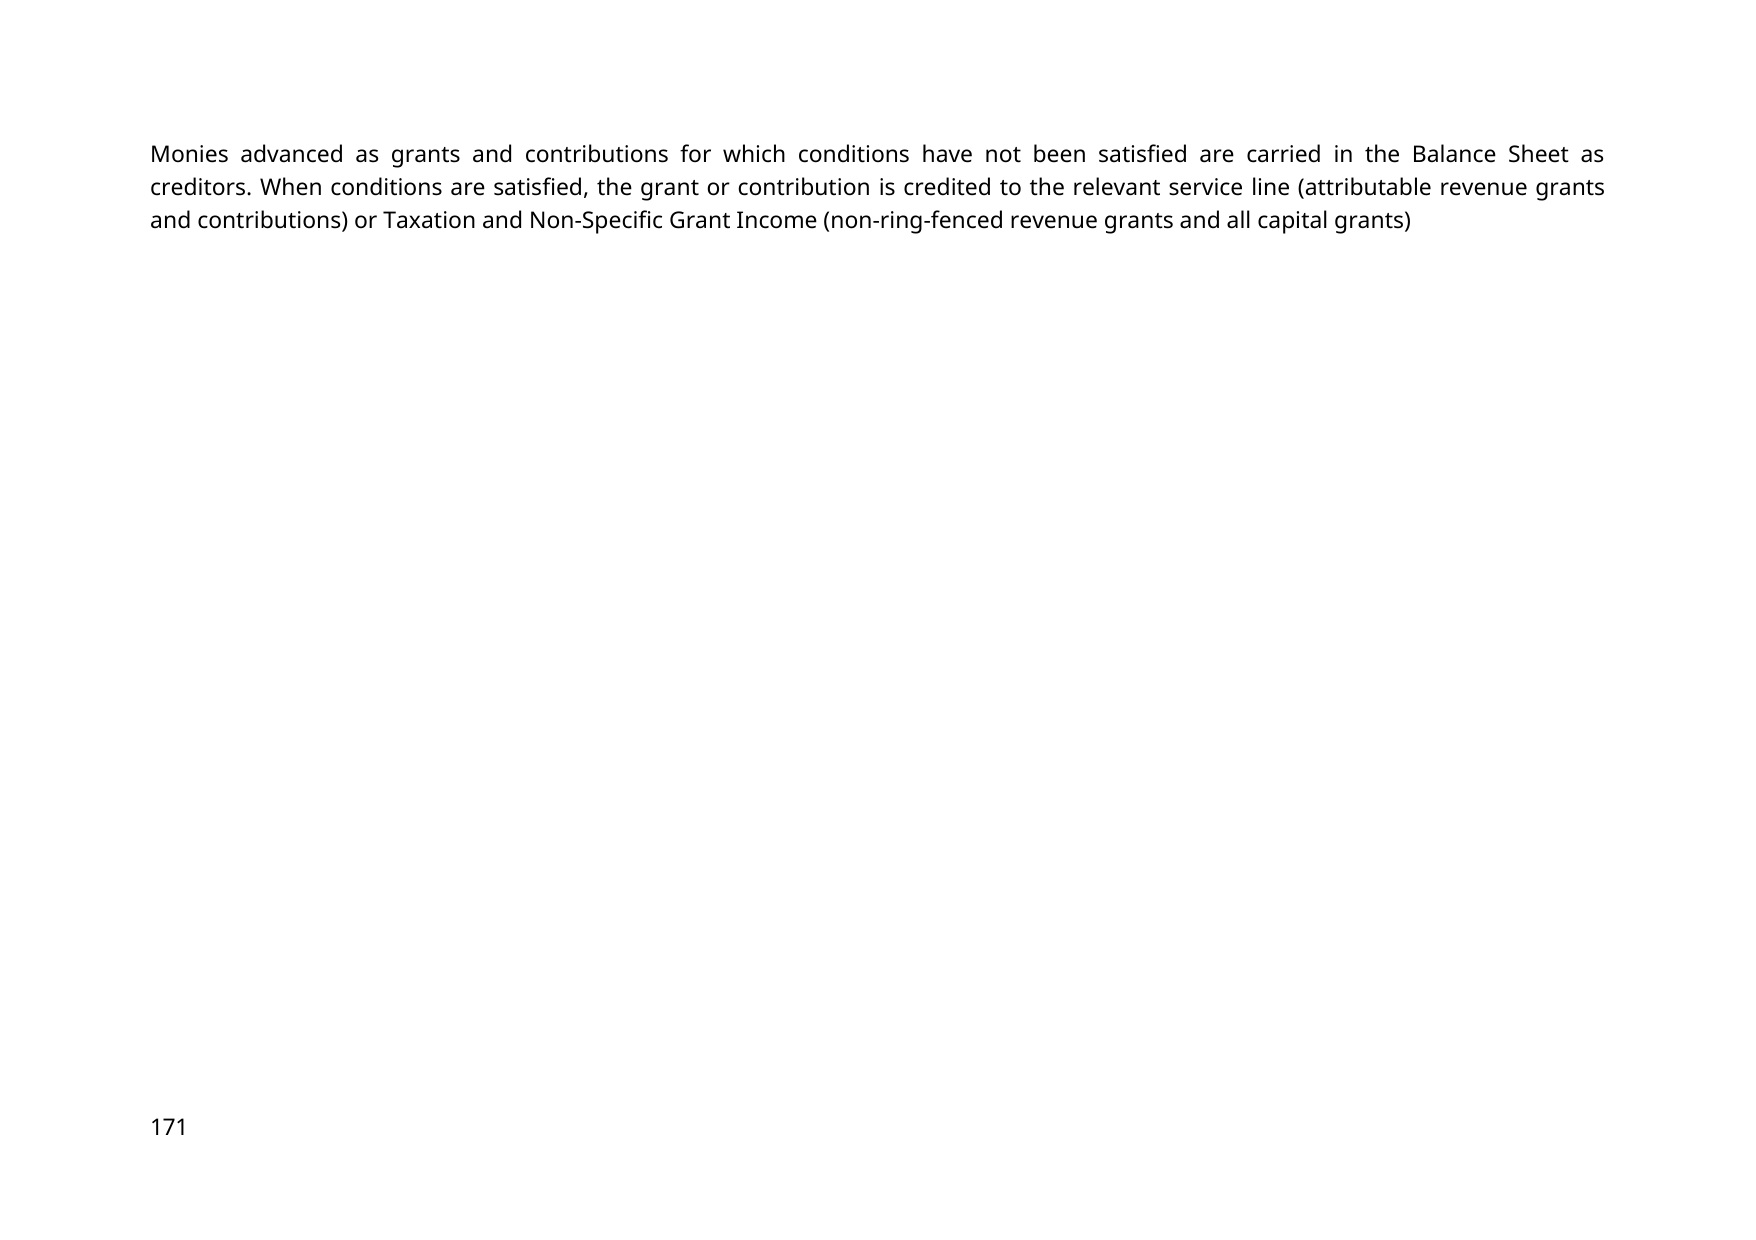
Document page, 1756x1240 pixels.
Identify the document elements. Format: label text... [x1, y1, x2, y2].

text Monies advanced as grants and contributions for which conditions have not been satisfied are carried in the Balance Sheet as creditors. When conditions are satisfied, the grant or contribution is credited to the relevant service line (attributable revenue grants and contributions) or Taxation and Non-Specific Grant Income (non-ring-fenced revenue grants and all capital grants) [150, 137, 1606, 235]
